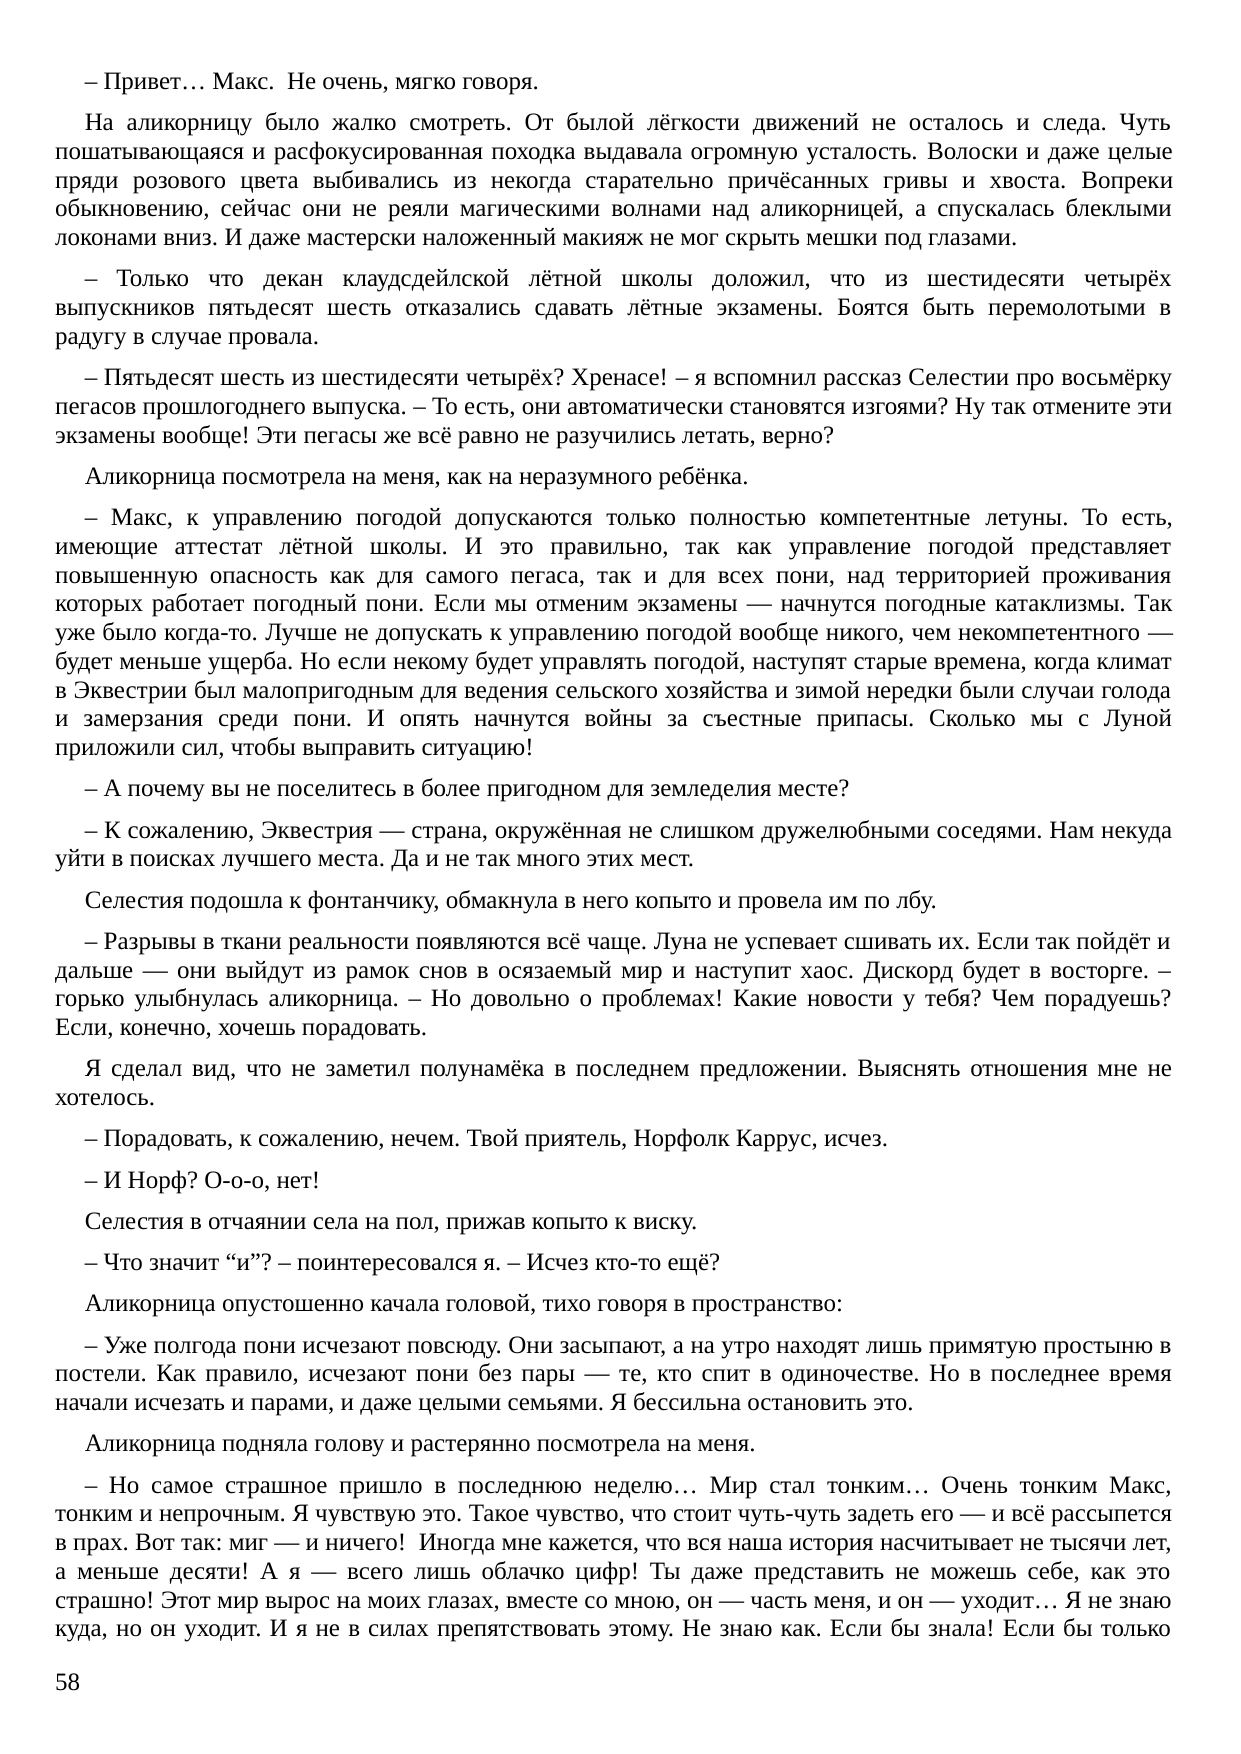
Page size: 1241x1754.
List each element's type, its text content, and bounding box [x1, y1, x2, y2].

text Аликорница подняла голову и растерянно посмотрела на меня. [55, 1428, 1173, 1457]
text – И Норф? О-о-о, нет! [55, 1165, 1173, 1193]
text На аликорницу было жалко смотреть. От былой лёгкости движений не осталось и следа. Чуть пошатывающаяся и расфокусированная походка выдавала огромную усталость. Волоски и даже целые пряди розового цвета выбивались из некогда старательно причёсанных гривы и хвоста. Вопреки обыкновению, сейчас они не реяли магическими волнами над аликорницей, а спускалась блеклыми локонами вниз. И даже мастерски наложенный макияж не мог скрыть мешки под глазами. [55, 107, 1173, 251]
text – Привет… Макс. Не очень, мягко говоря. [55, 66, 1173, 95]
text – Только что декан клаудсдейлской лётной школы доложил, что из шестидесяти четырёх выпускников пятьдесят шесть отказались сдавать лётные экзамены. Боятся быть перемолотыми в радугу в случае провала. [55, 263, 1173, 350]
text Аликорница посмотрела на меня, как на неразумного ребёнка. [55, 461, 1173, 490]
text – Макс, к управлению погодой допускаются только полностью компетентные летуны. То есть, имеющие аттестат лётной школы. И это правильно, так как управление погодой представляет повышенную опасность как для самого пегаса, так и для всех пони, над территорией проживания которых работает погодный пони. Если мы отменим экзамены — начнутся погодные катаклизмы. Так уже было когда-то. Лучше не допускать к управлению погодой вообще никого, чем некомпетентного — будет меньше ущерба. Но если некому будет управлять погодой, наступят старые времена, когда климат в Эквестрии был малопригодным для ведения сельского хозяйства и зимой нередки были случаи голода и замерзания среди пони. И опять начнутся войны за съестные припасы. Сколько мы с Луной приложили сил, чтобы выправить ситуацию! [55, 502, 1173, 761]
text – А почему вы не поселитесь в более пригодном для земледелия месте? [55, 773, 1173, 802]
text – Разрывы в ткани реальности появляются всё чаще. Луна не успевает сшивать их. Если так пойдёт и дальше — они выйдут из рамок снов в осязаемый мир и наступит хаос. Дискорд будет в восторге. – горько улыбнулась аликорница. – Но довольно о проблемах! Какие новости у тебя? Чем порадуешь? Если, конечно, хочешь порадовать. [55, 926, 1173, 1041]
text – К сожалению, Эквестрия — страна, окружённая не слишком дружелюбными соседями. Нам некуда уйти в поисках лучшего места. Да и не так много этих мест. [55, 815, 1173, 872]
text – Что значит “и”? – поинтересовался я. – Исчез кто-то ещё? [55, 1247, 1173, 1276]
text – Пятьдесят шесть из шестидесяти четырёх? Хренасе! – я вспомнил рассказ Селестии про восьмёрку пегасов прошлогоднего выпуска. – То есть, они автоматически становятся изгоями? Ну так отмените эти экзамены вообще! Эти пегасы же всё равно не разучились летать, верно? [55, 362, 1173, 448]
text Селестия в отчаянии села на пол, прижав копыто к виску. [55, 1206, 1173, 1235]
text – Порадовать, к сожалению, нечем. Твой приятель, Норфолк Каррус, исчез. [55, 1123, 1173, 1152]
text Аликорница опустошенно качала головой, тихо говоря в пространство: [55, 1288, 1173, 1317]
text Я сделал вид, что не заметил полунамёка в последнем предложении. Выяснять отношения мне не хотелось. [55, 1053, 1173, 1111]
text – Но самое страшное пришло в последнюю неделю… Мир стал тонким… Очень тонким Макс, тонким и непрочным. Я чувствую это. Такое чувство, что стоит чуть-чуть задеть его — и всё рассыпется в прах. Вот так: миг — и ничего! Иногда мне кажется, что вся наша история насчитывает не тысячи лет, а меньше десяти! А я — всего лишь облачко цифр! Ты даже представить не можешь себе, как это страшно! Этот мир вырос на моих глазах, вместе со мною, он — часть меня, и он — уходит… Я не знаю куда, но он уходит. И я не в силах препятствовать этому. Не знаю как. Если бы знала! Если бы только [55, 1470, 1173, 1642]
text – Уже полгода пони исчезают повсюду. Они засыпают, а на утро находят лишь примятую простыню в постели. Как правило, исчезают пони без пары — те, кто спит в одиночестве. Но в последнее время начали исчезать и парами, и даже целыми семьями. Я бессильна остановить это. [55, 1330, 1173, 1416]
text Селестия подошла к фонтанчику, обмакнула в него копыто и провела им по лбу. [55, 885, 1173, 913]
